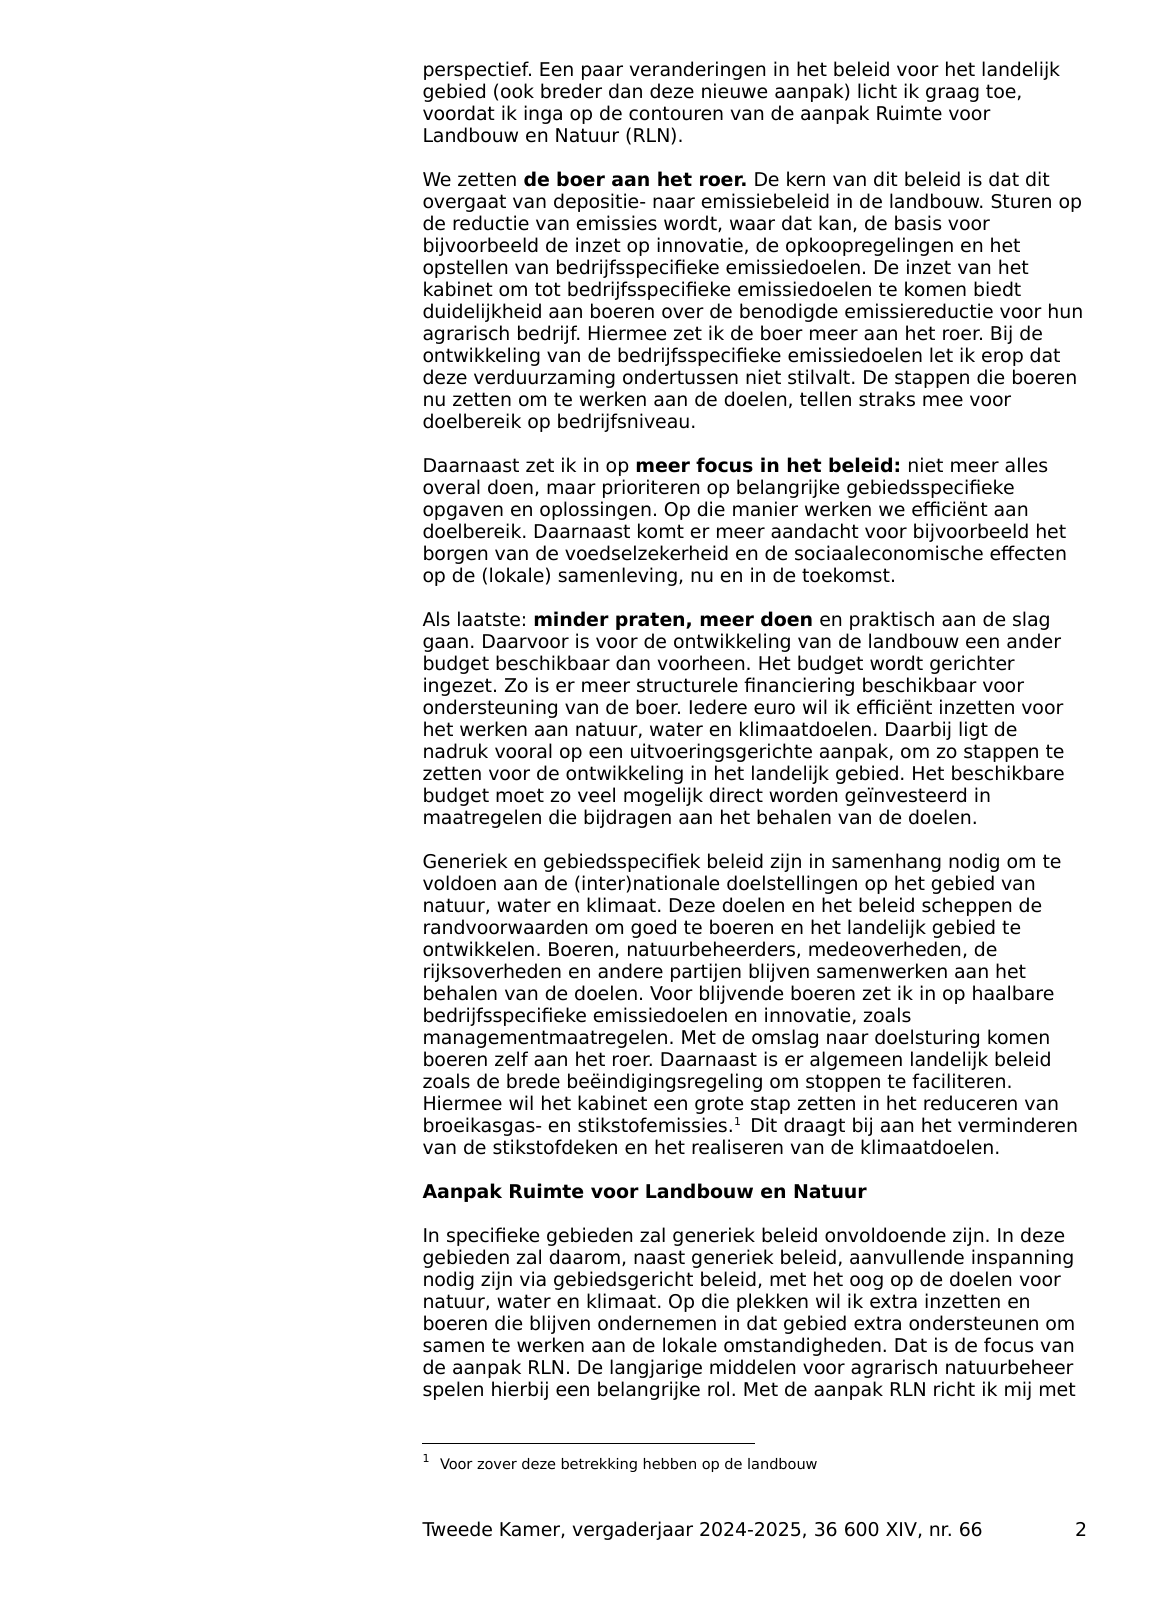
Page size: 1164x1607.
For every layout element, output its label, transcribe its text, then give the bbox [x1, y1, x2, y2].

text We zetten de boer aan het roer. De kern van dit beleid is dat dit overgaat van depositie- naar emissiebeleid in de landbouw. Sturen op de reductie van emissies wordt, waar dat kan, de basis voor bijvoorbeeld de inzet op innovatie, de opkoopregelingen en het opstellen van bedrijfsspecifieke emissiedoelen. De inzet van het kabinet om tot bedrijfsspecifieke emissiedoelen te komen biedt duidelijkheid aan boeren over de benodigde emissiereductie voor hun agrarisch bedrijf. Hiermee zet ik de boer meer aan het roer. Bij de ontwikkeling van de bedrijfsspecifieke emissiedoelen let ik erop dat deze verduurzaming ondertussen niet stilvalt. De stappen die boeren nu zetten om te werken aan de doelen, tellen straks mee voor doelbereik op bedrijfsniveau. [422, 169, 1087, 433]
subtitle Aanpak Ruimte voor Landbouw en Natuur [422, 1181, 1087, 1203]
text Daarnaast zet ik in op meer focus in het beleid: niet meer alles overal doen, maar prioriteren op belangrijke gebiedsspecifieke opgaven en oplossingen. Op die manier werken we efficiënt aan doelbereik. Daarnaast komt er meer aandacht voor bijvoorbeeld het borgen van de voedselzekerheid en de sociaaleconomische effecten op de (lokale) samenleving, nu en in de toekomst. [422, 455, 1087, 587]
text perspectief. Een paar veranderingen in het beleid voor het landelijk gebied (ook breder dan deze nieuwe aanpak) licht ik graag toe, voordat ik inga op de contouren van de aanpak Ruimte voor Landbouw en Natuur (RLN). [422, 59, 1087, 147]
text Generiek en gebiedsspecifiek beleid zijn in samenhang nodig om te voldoen aan de (inter)nationale doelstellingen op het gebied van natuur, water en klimaat. Deze doelen en het beleid scheppen de randvoorwaarden om goed te boeren en het landelijk gebied te ontwikkelen. Boeren, natuurbeheerders, medeoverheden, de rijksoverheden en andere partijen blijven samenwerken aan het behalen van de doelen. Voor blijvende boeren zet ik in op haalbare bedrijfsspecifieke emissiedoelen en innovatie, zoals managementmaatregelen. Met de omslag naar doelsturing komen boeren zelf aan het roer. Daarnaast is er algemeen landelijk beleid zoals de brede beëindigingsregeling om stoppen te faciliteren. Hiermee wil het kabinet een grote stap zetten in het reduceren van broeikasgas- en stikstofemissies. Dit draagt bij aan het verminderen van de stikstofdeken en het realiseren van de klimaatdoelen. [422, 851, 1087, 1159]
text In specifieke gebieden zal generiek beleid onvoldoende zijn. In deze gebieden zal daarom, naast generiek beleid, aanvullende inspanning nodig zijn via gebiedsgericht beleid, met het oog op de doelen voor natuur, water en klimaat. Op die plekken wil ik extra inzetten en boeren die blijven ondernemen in dat gebied extra ondersteunen om samen te werken aan de lokale omstandigheden. Dat is de focus van de aanpak RLN. De langjarige middelen voor agrarisch natuurbeheer spelen hierbij een belangrijke rol. Met de aanpak RLN richt ik mij met [422, 1225, 1087, 1401]
text Voor zover deze betrekking hebben op de landbouw [422, 1452, 1087, 1474]
text Als laatste: minder praten, meer doen en praktisch aan de slag gaan. Daarvoor is voor de ontwikkeling van de landbouw een ander budget beschikbaar dan voorheen. Het budget wordt gerichter ingezet. Zo is er meer structurele financiering beschikbaar voor ondersteuning van de boer. Iedere euro wil ik efficiënt inzetten voor het werken aan natuur, water en klimaatdoelen. Daarbij ligt de nadruk vooral op een uitvoeringsgerichte aanpak, om zo stappen te zetten voor de ontwikkeling in het landelijk gebied. Het beschikbare budget moet zo veel mogelijk direct worden geïnvesteerd in maatregelen die bijdragen aan het behalen van de doelen. [422, 609, 1087, 829]
